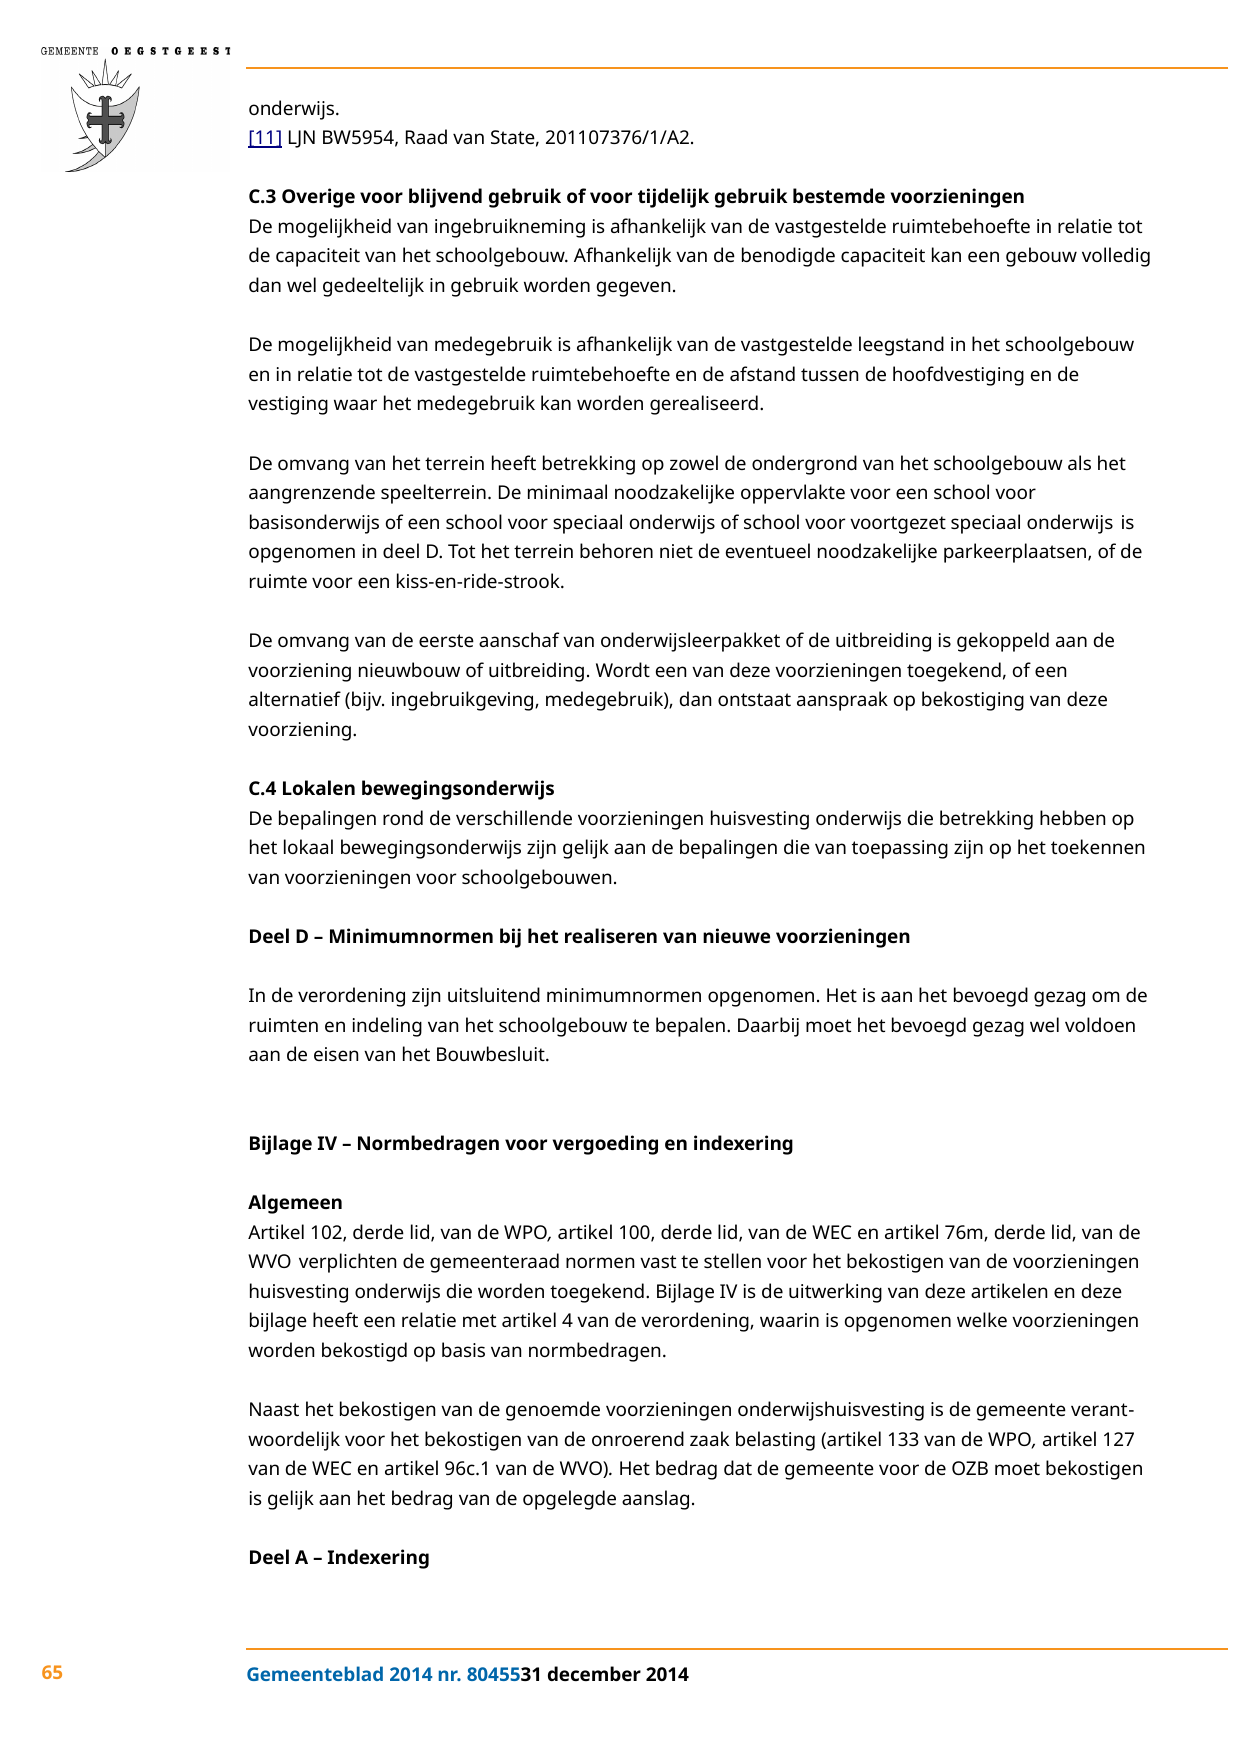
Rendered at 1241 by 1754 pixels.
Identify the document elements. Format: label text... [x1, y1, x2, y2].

text De mogelijkheid van medegebruik is afhankelijk van de vastgestelde leegstand in het schoolgebouw en in relatie tot de vastgestelde ruimtebehoefte en de afstand tussen de hoofdvestiging en de vestiging waar het medegebruik kan worden gerealiseerd. [248, 331, 1152, 416]
text De omvang van de eerste aanschaf van onderwijsleerpakket of de uitbreiding is gekoppeld aan de voorziening nieuwbouw of uitbreiding. Wordt een van deze voorzieningen toegekend, of een alternatief (bijv. ingebruikgeving, medegebruik), dan ontstaat aanspraak op bekostiging van deze voorziening. [248, 627, 1152, 742]
text Artikel 102, derde lid, van de WPO, artikel 100, derde lid, van de WEC en artikel 76m, derde lid, van de WVO verplichten de gemeenteraad normen vast te stellen voor het bekostigen van de voorzieningen huisvesting onderwijs die worden toegekend. Bijlage IV is de uitwerking van deze artikelen en deze bijlage heeft een relatie met artikel 4 van de verordening, waarin is opgenomen welke voorzieningen worden bekostigd op basis van normbedragen. [248, 1219, 1152, 1363]
text Algemeen [248, 1189, 1152, 1215]
text De mogelijkheid van ingebruikneming is afhankelijk van de vastgestelde ruimtebehoefte in relatie tot de capaciteit van het schoolgebouw. Afhankelijk van de benodigde capaciteit kan een gebouw volledig dan wel gedeeltelijk in gebruik worden gegeven. [248, 213, 1152, 298]
text De bepalingen rond de verschillende voorzieningen huisvesting onderwijs die betrekking hebben op het lokaal bewegingsonderwijs zijn gelijk aan de bepalingen die van toepassing zijn op het toekennen van voorzieningen voor schoolgebouwen. [248, 805, 1152, 890]
text Bijlage IV – Normbedragen voor vergoeding en indexering [248, 1130, 1152, 1156]
text C.3 Overige voor blijvend gebruik of voor tijdelijk gebruik bestemde voorzieningen [248, 183, 1152, 209]
text [11] LJN BW5954, Raad van State, 201107376/1/A2. [248, 124, 1152, 150]
picture [41, 47, 231, 172]
text onderwijs. [248, 95, 1152, 121]
text Naast het bekostigen van de genoemde voorzieningen onderwijshuisvesting is de gemeente verant­woordelijk voor het bekostigen van de onroerend zaak belasting (artikel 133 van de WPO, artikel 127 van de WEC en artikel 96c.1 van de WVO). Het bedrag dat de gemeente voor de OZB moet bekostigen is gelijk aan het bedrag van de opgelegde aanslag. [248, 1396, 1152, 1511]
text Deel A – Indexering [248, 1544, 1152, 1570]
text Deel D – Minimumnormen bij het realiseren van nieuwe voorzieningen [248, 923, 1152, 949]
text In de verordening zijn uitsluitend minimumnormen opgenomen. Het is aan het bevoegd gezag om de ruimten en indeling van het schoolgebouw te bepalen. Daarbij moet het bevoegd gezag wel voldoen aan de eisen van het Bouwbesluit. [248, 982, 1152, 1067]
text De omvang van het terrein heeft betrekking op zowel de ondergrond van het schoolgebouw als het aangrenzende speelterrein. De minimaal noodzakelijke oppervlakte voor een school voor basisonderwijs of een school voor speciaal onderwijs of school voor voortgezet speciaal onderwijs is opgenomen in deel D. Tot het terrein behoren niet de eventueel noodzakelijke parkeerplaatsen, of de ruimte voor een kiss-en-ride-strook. [248, 450, 1152, 594]
text C.4 Lokalen bewegingsonderwijs [248, 775, 1152, 801]
